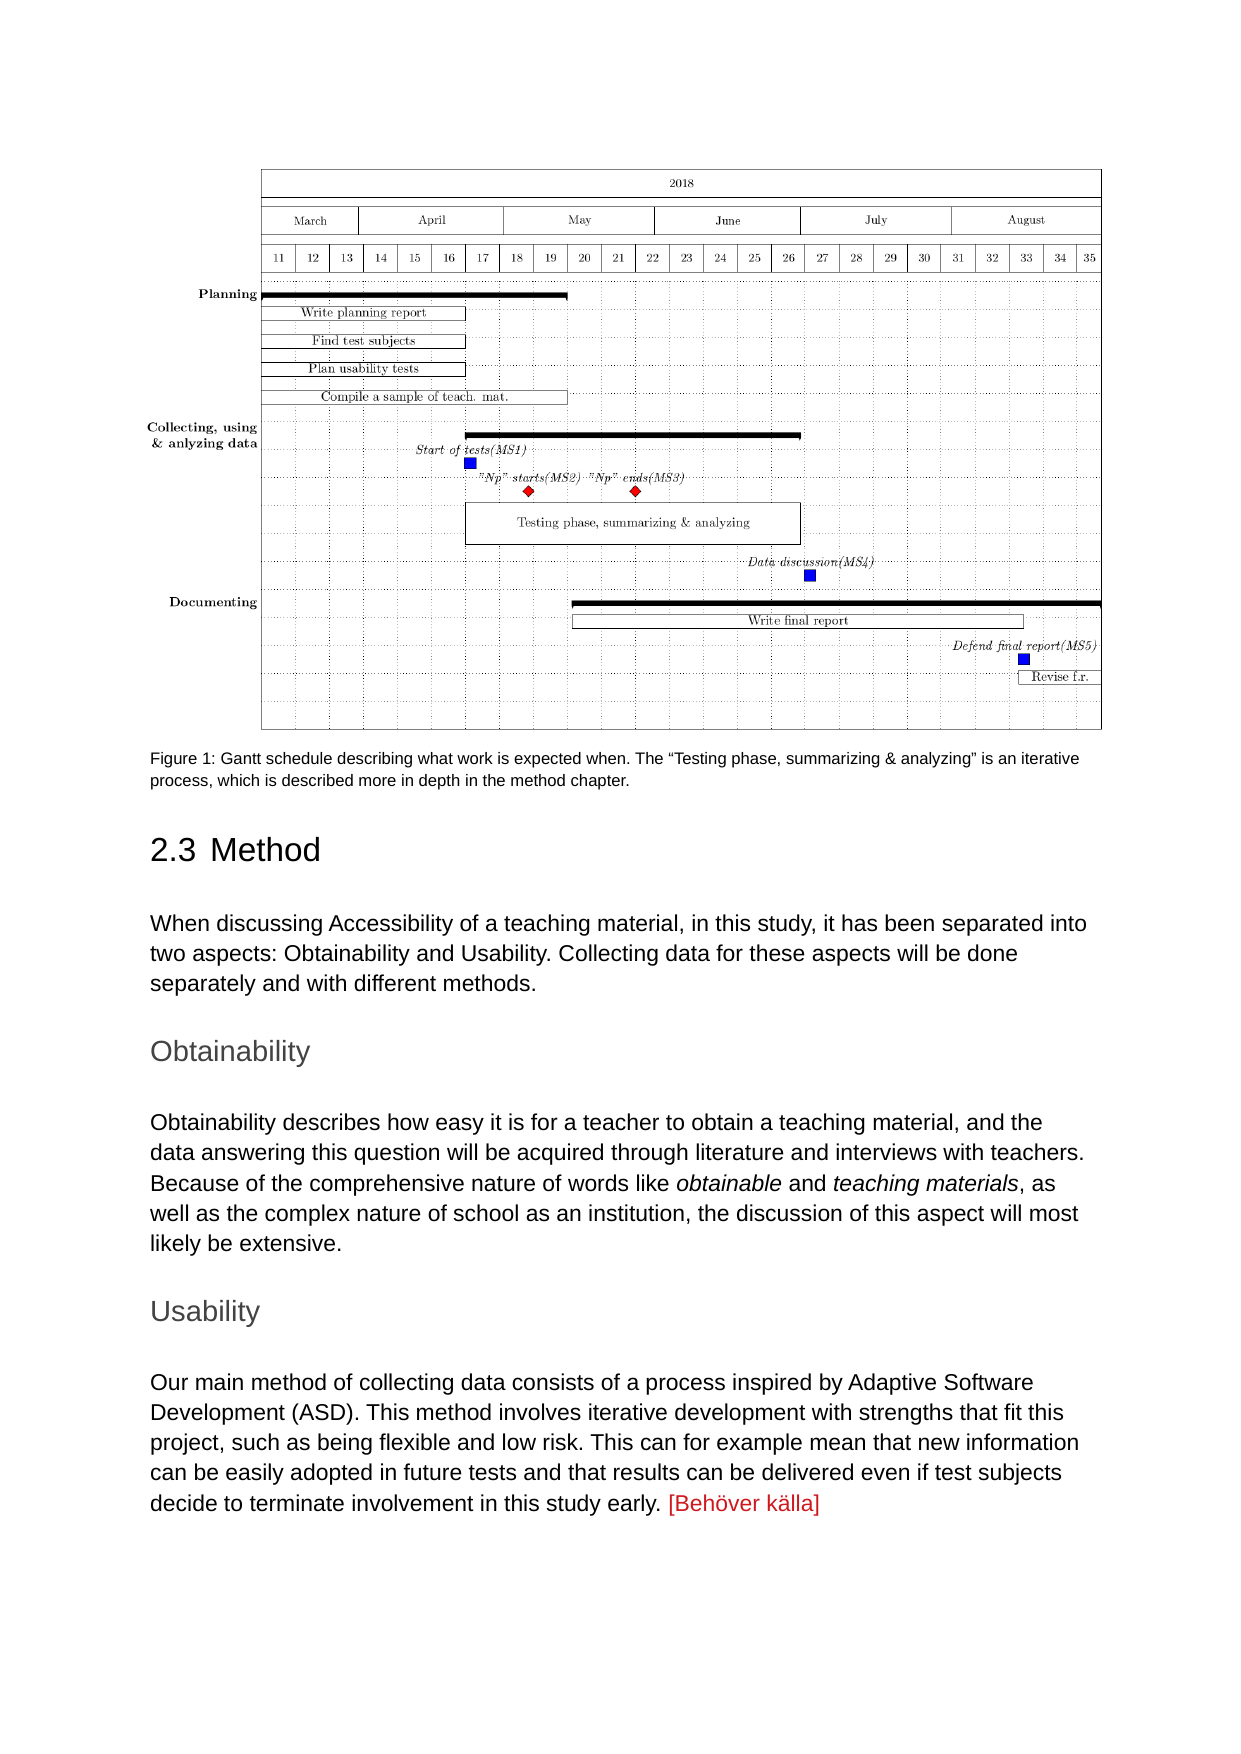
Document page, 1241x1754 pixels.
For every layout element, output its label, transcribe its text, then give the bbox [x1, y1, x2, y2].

subtitle Method [150, 830, 1090, 868]
picture [98, 146, 1142, 746]
text Obtainability describes how easy it is for a teacher to obtain a teaching material, and the data answering this question will be acquired through literature and interviews with teachers. Because of the comprehensive nature of words like obtainable and teaching materials, as well as the complex nature of school as an institution, the discussion of this aspect will most likely be extensive. [150, 1109, 1090, 1256]
subtitle Usability [150, 1293, 1090, 1327]
text Our main method of collecting data consists of a process inspired by Adaptive Software Development (ASD). This method involves iterative development with strengths that fit this project, such as being flexible and low risk. This can for example mean that new information can be easily adopted in future tests and that results can be delivered even if test subjects decide to terminate involvement in this study early. [Behöver källa] [150, 1369, 1090, 1516]
text When discussing Accessibility of a teaching material, in this study, it has been separated into two aspects: Obtainability and Usability. Collecting data for these aspects will be done separately and with different methods. [150, 910, 1090, 997]
text Figure 1: Gantt schedule describing what work is expected when. The “Testing phase, summarizing & analyzing” is an iterative process, which is described more in depth in the method chapter. [150, 746, 1090, 789]
subtitle Obtainability [150, 1034, 1090, 1067]
